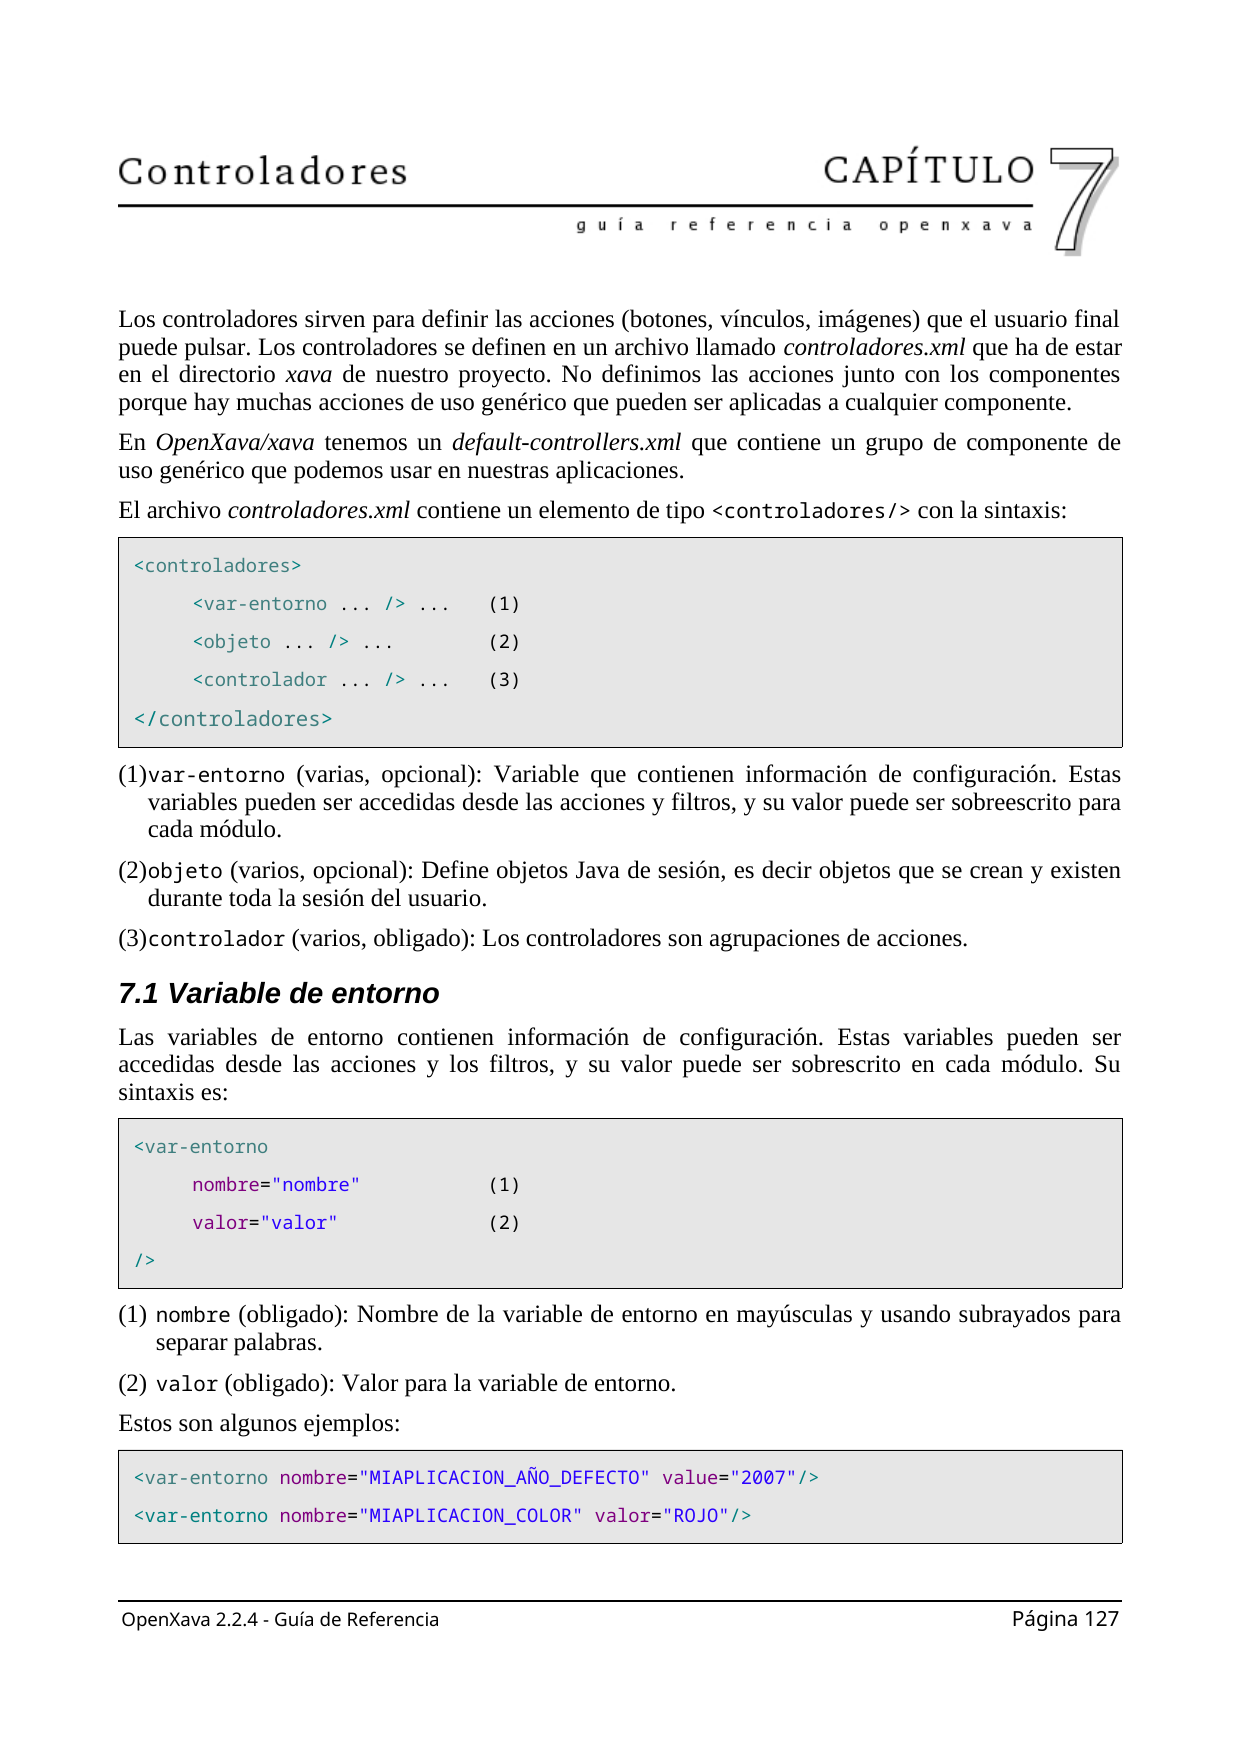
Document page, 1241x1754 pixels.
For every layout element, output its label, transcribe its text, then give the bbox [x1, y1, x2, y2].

text /> [119, 1232, 1122, 1288]
text <var-entorno [119, 1119, 1122, 1156]
text Las variables de entorno contienen información de configuración. Estas variables pueden ser accedidas desde las acciones y los filtros, y su valor puede ser sobrescrito en cada módulo. Su sintaxis es: [118, 1023, 1122, 1106]
text En OpenXava/xava tenemos un default-controllers.xml que contiene un grupo de componente de uso genérico que podemos usar en nuestras aplicaciones. [118, 428, 1122, 484]
text <controlador ... /> ... (3) [119, 651, 1122, 689]
text <var-entorno nombre="MIAPLICACION_AÑO_DEFECTO" value="2007"/> [119, 1451, 1122, 1488]
list controlador (varios, obligado): Los controladores son agrupaciones de acciones. [118, 924, 1122, 952]
text </controladores> [119, 689, 1122, 747]
picture [118, 118, 1122, 288]
subtitle Variable de entorno [118, 977, 1122, 1010]
list valor (obligado): Valor para la variable de entorno. [118, 1369, 1122, 1397]
list nombre (obligado): Nombre de la variable de entorno en mayúsculas y usando subrayados para separar palabras. [118, 1300, 1122, 1356]
list objeto (varios, opcional): Define objetos Java de sesión, es decir objetos que se crean y existen durante toda la sesión del usuario. [118, 856, 1122, 912]
text <objeto ... /> ... (2) [119, 613, 1122, 651]
text nombre="nombre" (1) [119, 1156, 1122, 1194]
subtitle Controladores [118, 288, 1122, 293]
text <controladores> [119, 538, 1122, 575]
list var-entorno (varias, opcional): Variable que contienen información de configuración. Estas variables pueden ser accedidas desde las acciones y filtros, y su valor puede ser sobreescrito para cada módulo. [118, 760, 1122, 843]
text <var-entorno ... /> ... (1) [119, 575, 1122, 613]
text <var-entorno nombre="MIAPLICACION_COLOR" valor="ROJO"/> [119, 1488, 1122, 1543]
text Los controladores sirven para definir las acciones (botones, vínculos, imágenes) que el usuario final puede pulsar. Los controladores se definen en un archivo llamado controladores.xml que ha de estar en el directorio xava de nuestro proyecto. No definimos las acciones junto con los componentes porque hay muchas acciones de uso genérico que pueden ser aplicadas a cualquier componente. [118, 305, 1122, 416]
text valor="valor" (2) [119, 1194, 1122, 1232]
text Estos son algunos ejemplos: [118, 1409, 1122, 1437]
text El archivo controladores.xml contiene un elemento de tipo <controladores/> con la sintaxis: [118, 496, 1122, 524]
